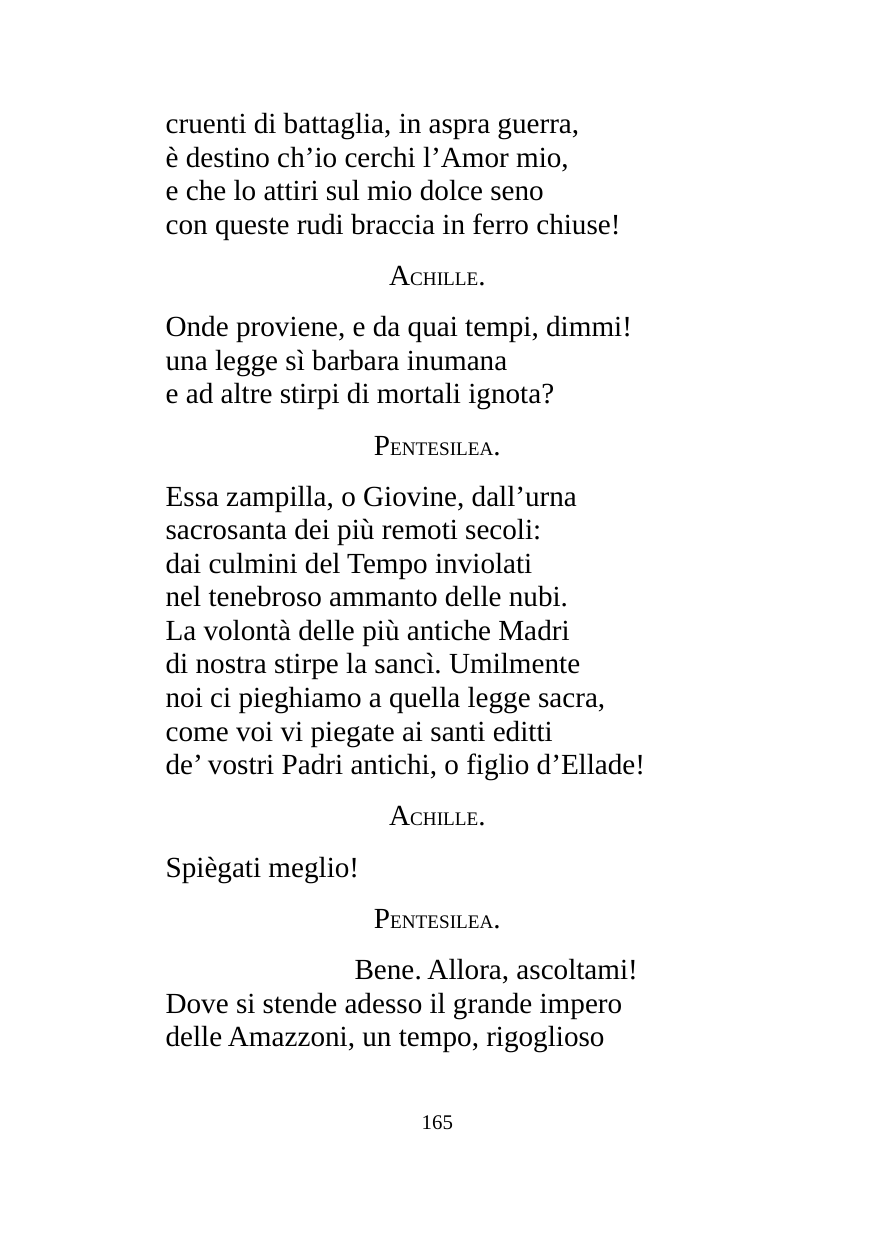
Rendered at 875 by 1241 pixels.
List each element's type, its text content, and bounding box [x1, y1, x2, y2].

text Bene. Allora, ascoltami! Dove si stende adesso il grande impero delle Amazzoni, un tempo, rigoglioso [165, 952, 768, 1053]
text Essa zampilla, o Giovine, dall’urna sacrosanta dei più remoti secoli: dai culmini del Tempo inviolati nel tenebroso ammanto delle nubi. La volontà delle più antiche Madri di nostra stirpe la sancì. Umilmente noi ci pieghiamo a quella legge sacra, come voi vi piegate ai santi editti de’ vostri Padri antichi, o figlio d’Ellade! [165, 479, 768, 781]
text Spiègati meglio! [165, 850, 768, 883]
text Pentesilea. [106, 428, 768, 461]
text cruenti di battaglia, in aspra guerra, è destino ch’io cerchi l’Amor mio, e che lo attiri sul mio dolce seno con queste rudi braccia in ferro chiuse! [165, 106, 768, 240]
text Pentesilea. [106, 901, 768, 934]
text Achille. [106, 258, 768, 292]
text Achille. [106, 798, 768, 832]
text Onde proviene, e da quai tempi, dimmi! una legge sì barbara inumana e ad altre stirpi di mortali ignota? [165, 309, 768, 410]
